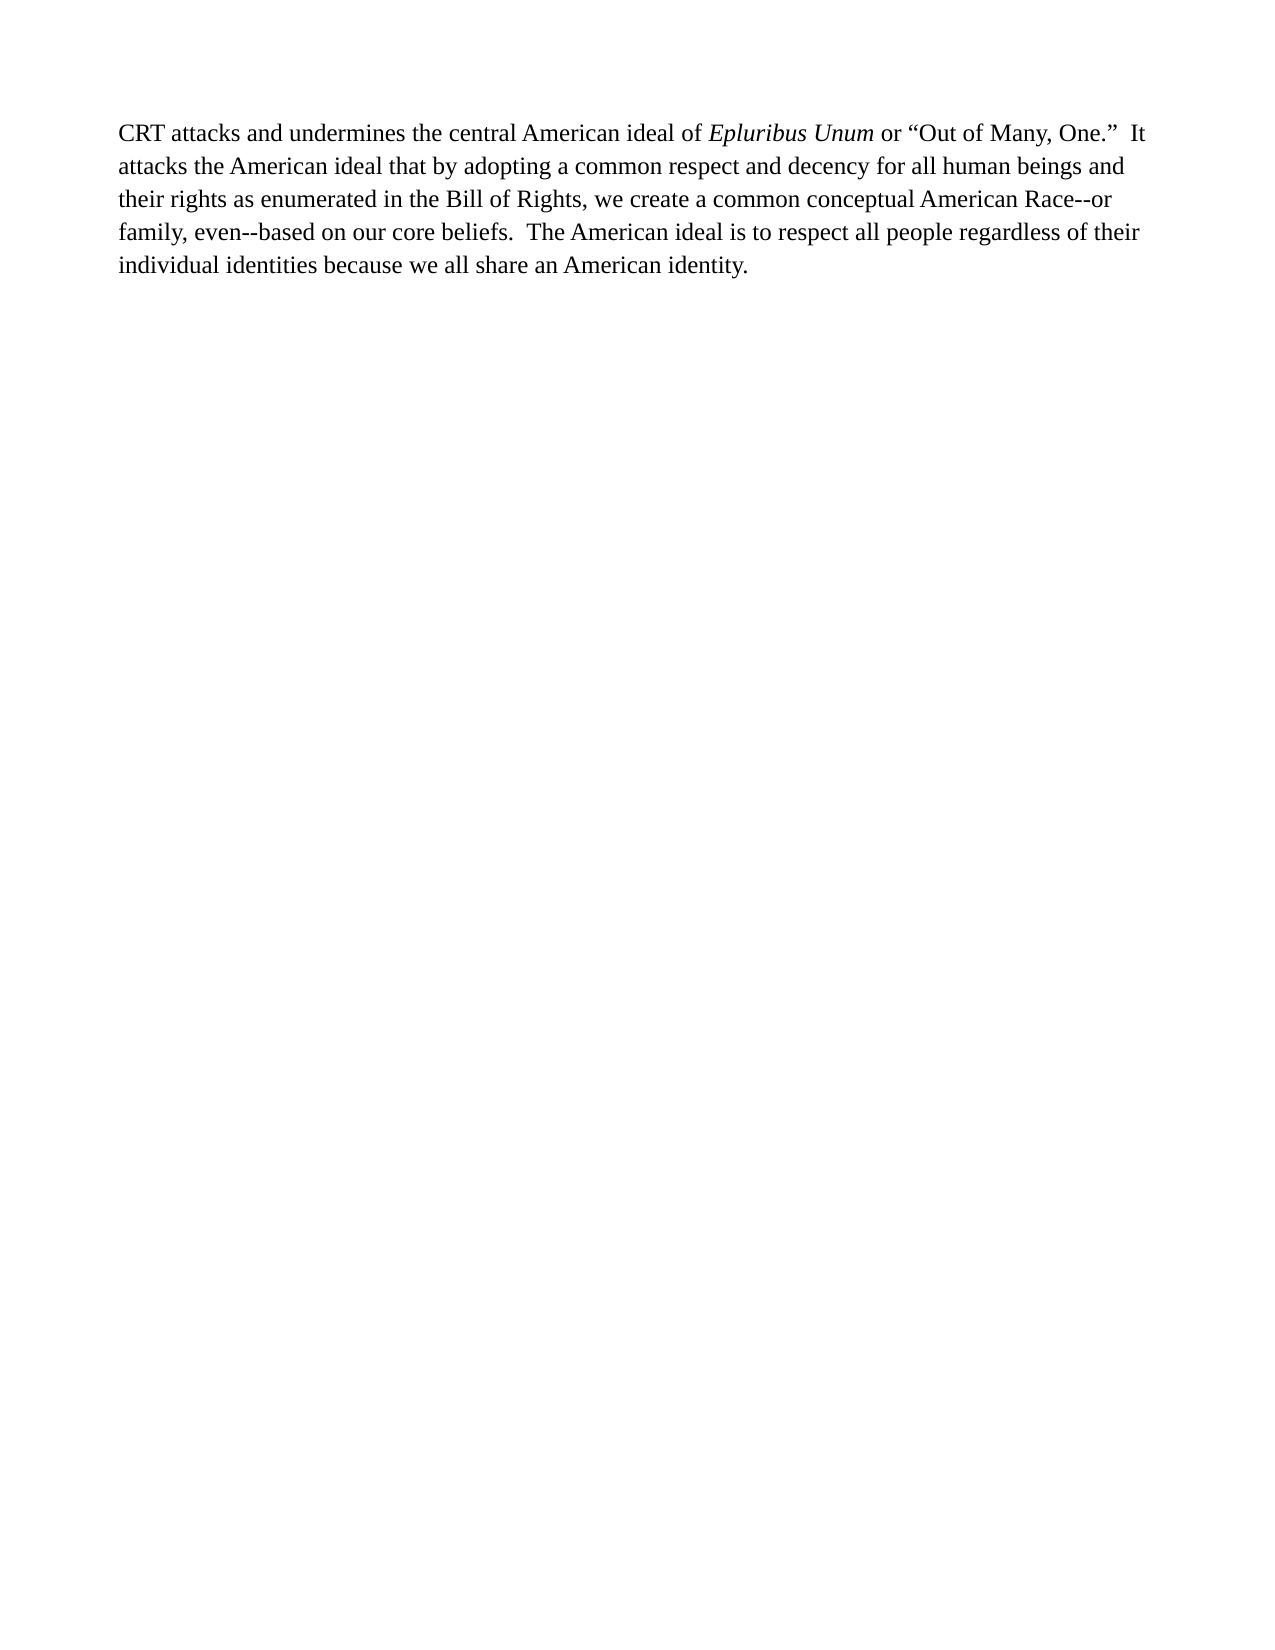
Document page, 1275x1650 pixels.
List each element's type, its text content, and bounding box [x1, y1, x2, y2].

text CRT attacks and undermines the central American ideal of Epluribus Unum or “Out of Many, One.” It attacks the American ideal that by adopting a common respect and decency for all human beings and their rights as enumerated in the Bill of Rights, we create a common conceptual American Race--or family, even--based on our core beliefs. The American ideal is to respect all people regardless of their individual identities because we all share an American identity. [118, 118, 1157, 279]
